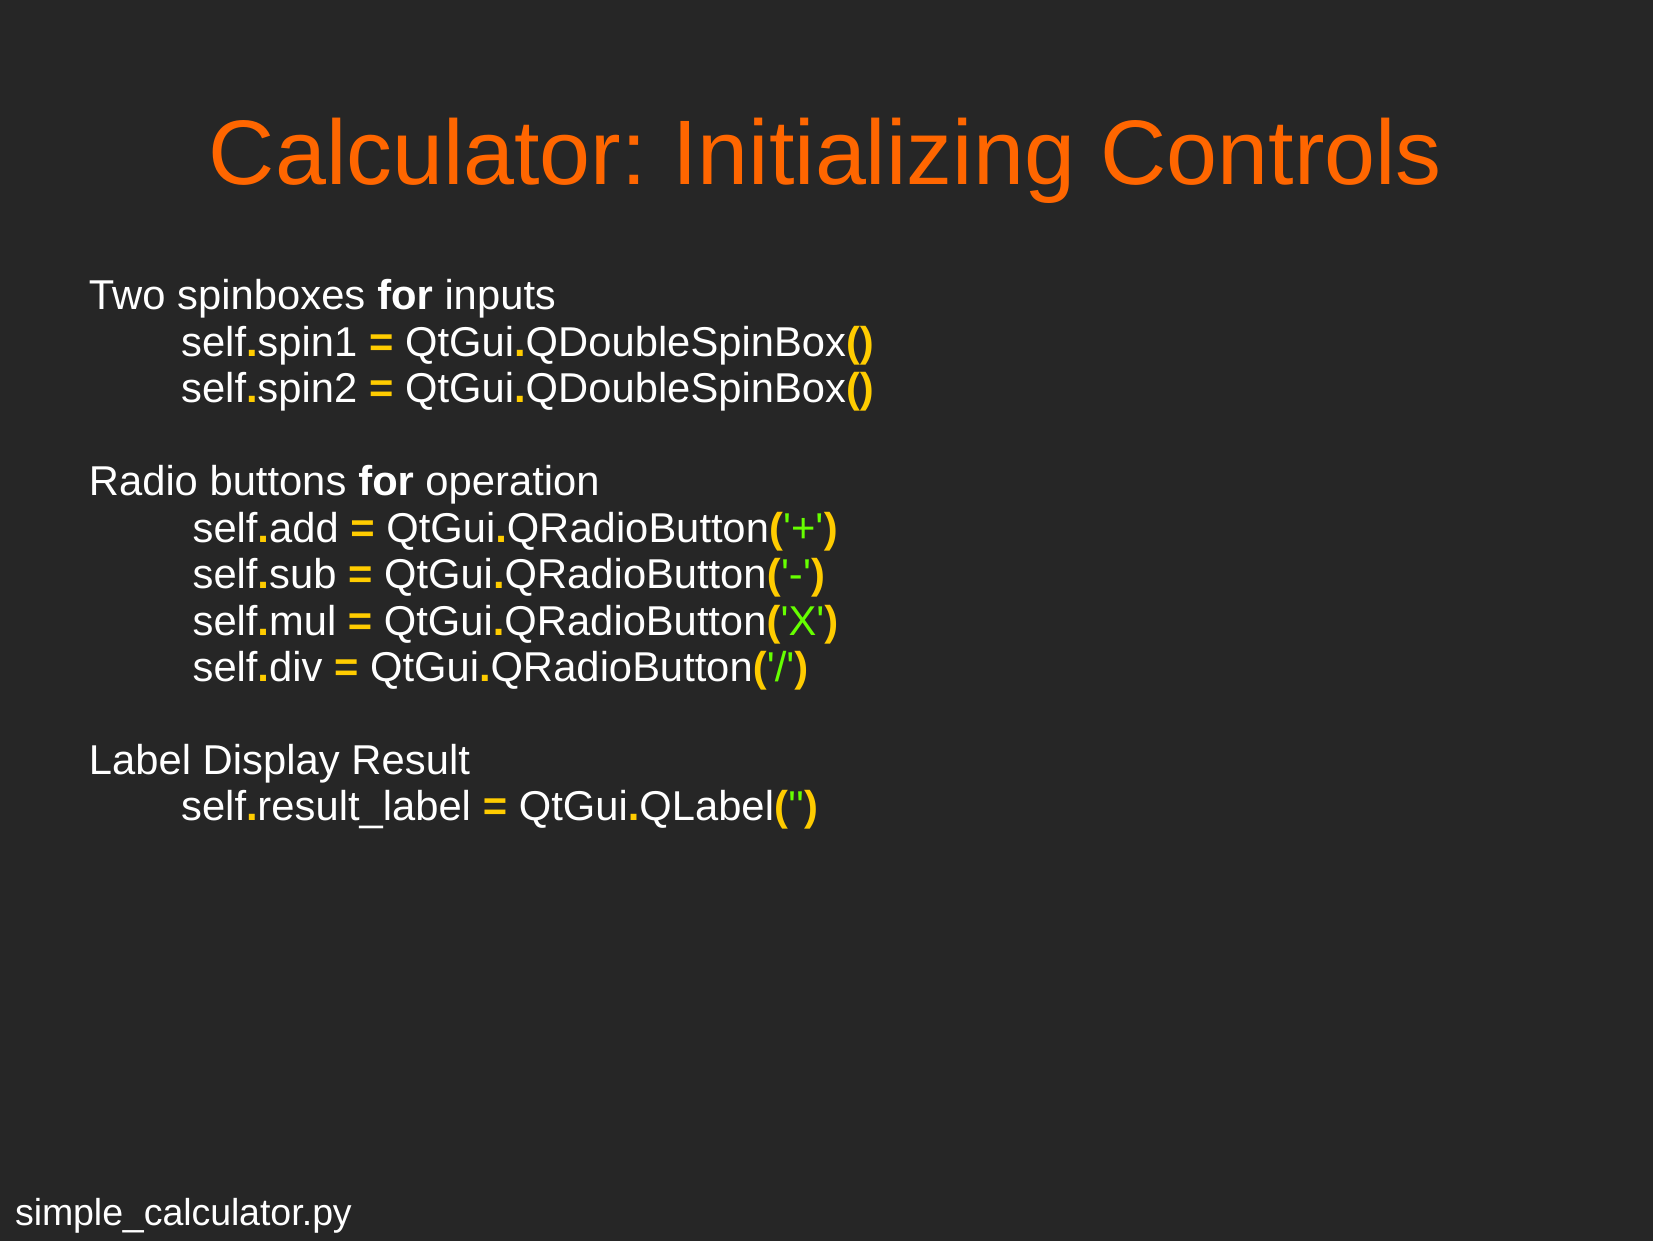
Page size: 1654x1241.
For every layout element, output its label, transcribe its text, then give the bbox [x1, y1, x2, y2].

text_box Two spinboxes for inputs self.spin1 = QtGui.QDoubleSpinBox() self.spin2 = QtGui.QDoubleSpinBox() Radio buttons for operation self.add = QtGui.QRadioButton('+') self.sub = QtGui.QRadioButton('-') self.mul = QtGui.QRadioButton('X') self.div = QtGui.QRadioButton('/') Label Display Result self.result_label = QtGui.QLabel('') [74, 264, 1552, 852]
text_box Calculator: Initializing Controls [82, 99, 1571, 207]
text_box simple_calculator.py [0, 1183, 567, 1241]
